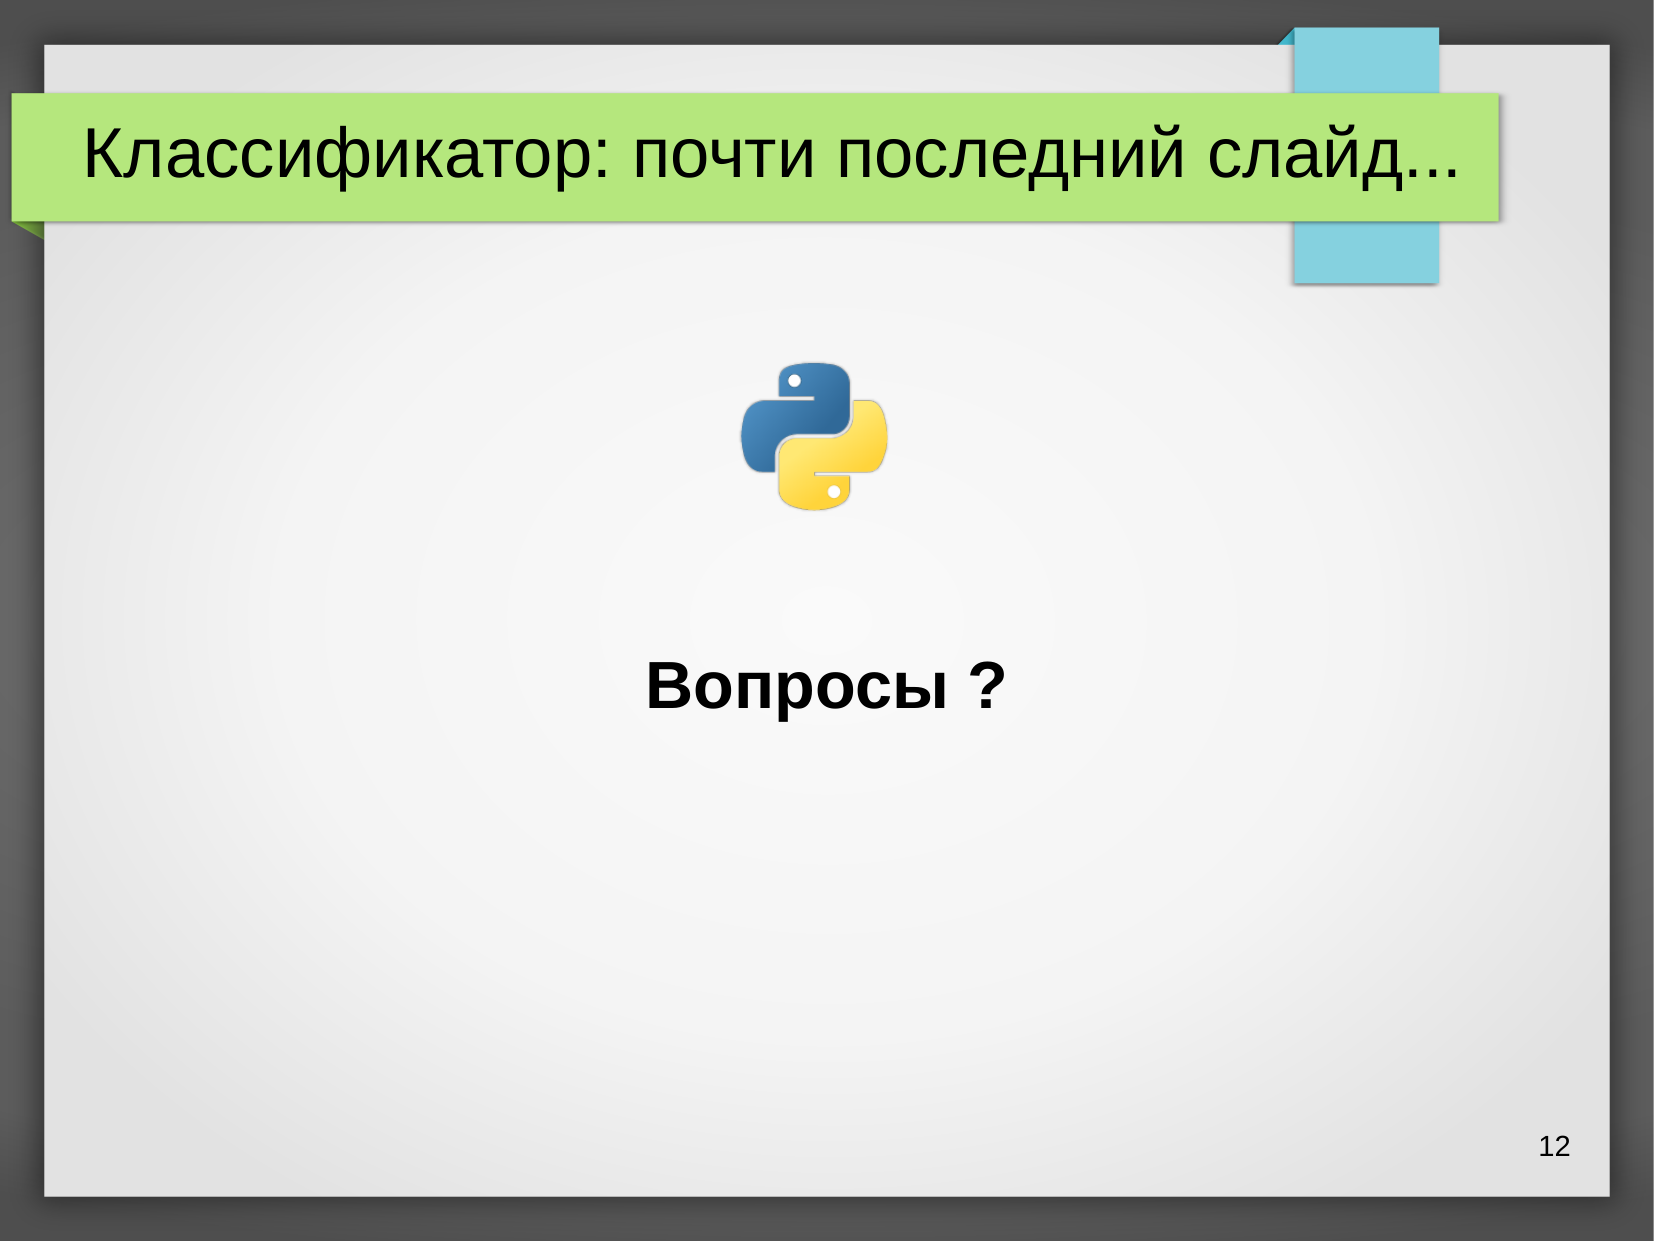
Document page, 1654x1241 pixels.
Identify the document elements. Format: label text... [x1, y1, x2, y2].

subtitle Вопросы ? [82, 236, 1571, 1134]
picture [0, 0, 1654, 1241]
title Классификатор: почти последний слайд... [82, 49, 1571, 236]
